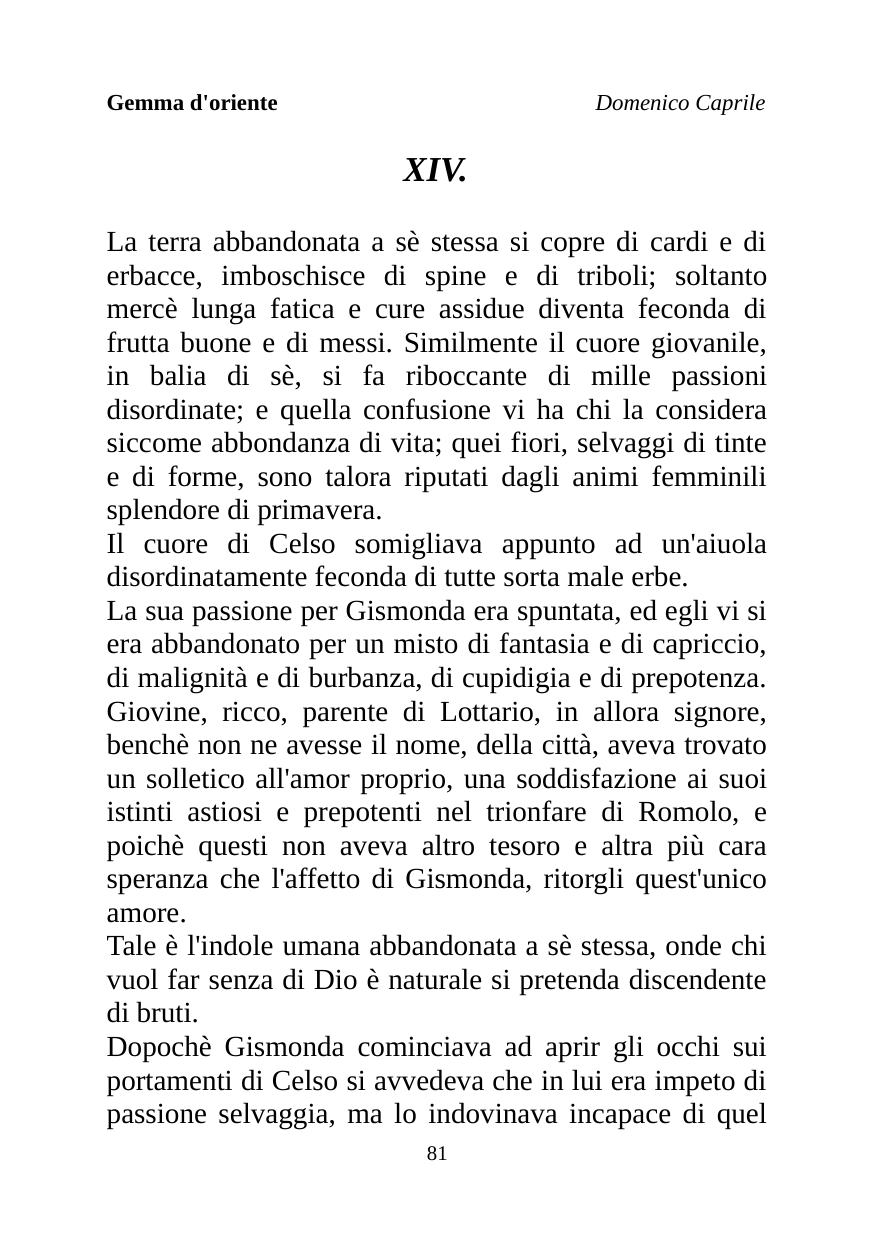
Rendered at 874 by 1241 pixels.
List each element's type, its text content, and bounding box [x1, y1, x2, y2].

text Tale è l'indole umana abbandonata a sè stessa, onde chi vuol far senza di Dio è naturale si pretenda discendente di bruti. [106, 928, 768, 1029]
text Il cuore di Celso somigliava appunto ad un'aiuola disordinatamente feconda di tutte sorta male erbe. [106, 526, 768, 593]
text La sua passione per Gismonda era spuntata, ed egli vi si era abbandonato per un misto di fantasia e di capriccio, di malignità e di burbanza, di cupidigia e di prepotenza. Giovine, ricco, parente di Lottario, in allora signore, benchè non ne avesse il nome, della città, aveva trovato un solletico all'amor proprio, una soddisfazione ai suoi istinti astiosi e prepotenti nel trionfare di Romolo, e poichè questi non aveva altro tesoro e altra più cara speranza che l'affetto di Gismonda, ritorgli quest'unico amore. [106, 593, 768, 928]
subtitle XIV. [106, 148, 768, 189]
text Dopochè Gismonda cominciava ad aprir gli occhi sui portamenti di Celso si avvedeva che in lui era impeto di passione selvaggia, ma lo indovinava incapace di quel [106, 1029, 768, 1130]
text La terra abbandonata a sè stessa si copre di cardi e di erbacce, imboschisce di spine e di triboli; soltanto mercè lunga fatica e cure assidue diventa feconda di frutta buone e di messi. Similmente il cuore giovanile, in balia di sè, si fa riboccante di mille passioni disordinate; e quella confusione vi ha chi la considera siccome abbondanza di vita; quei fiori, selvaggi di tinte e di forme, sono talora riputati dagli animi femminili splendore di primavera. [106, 224, 768, 526]
